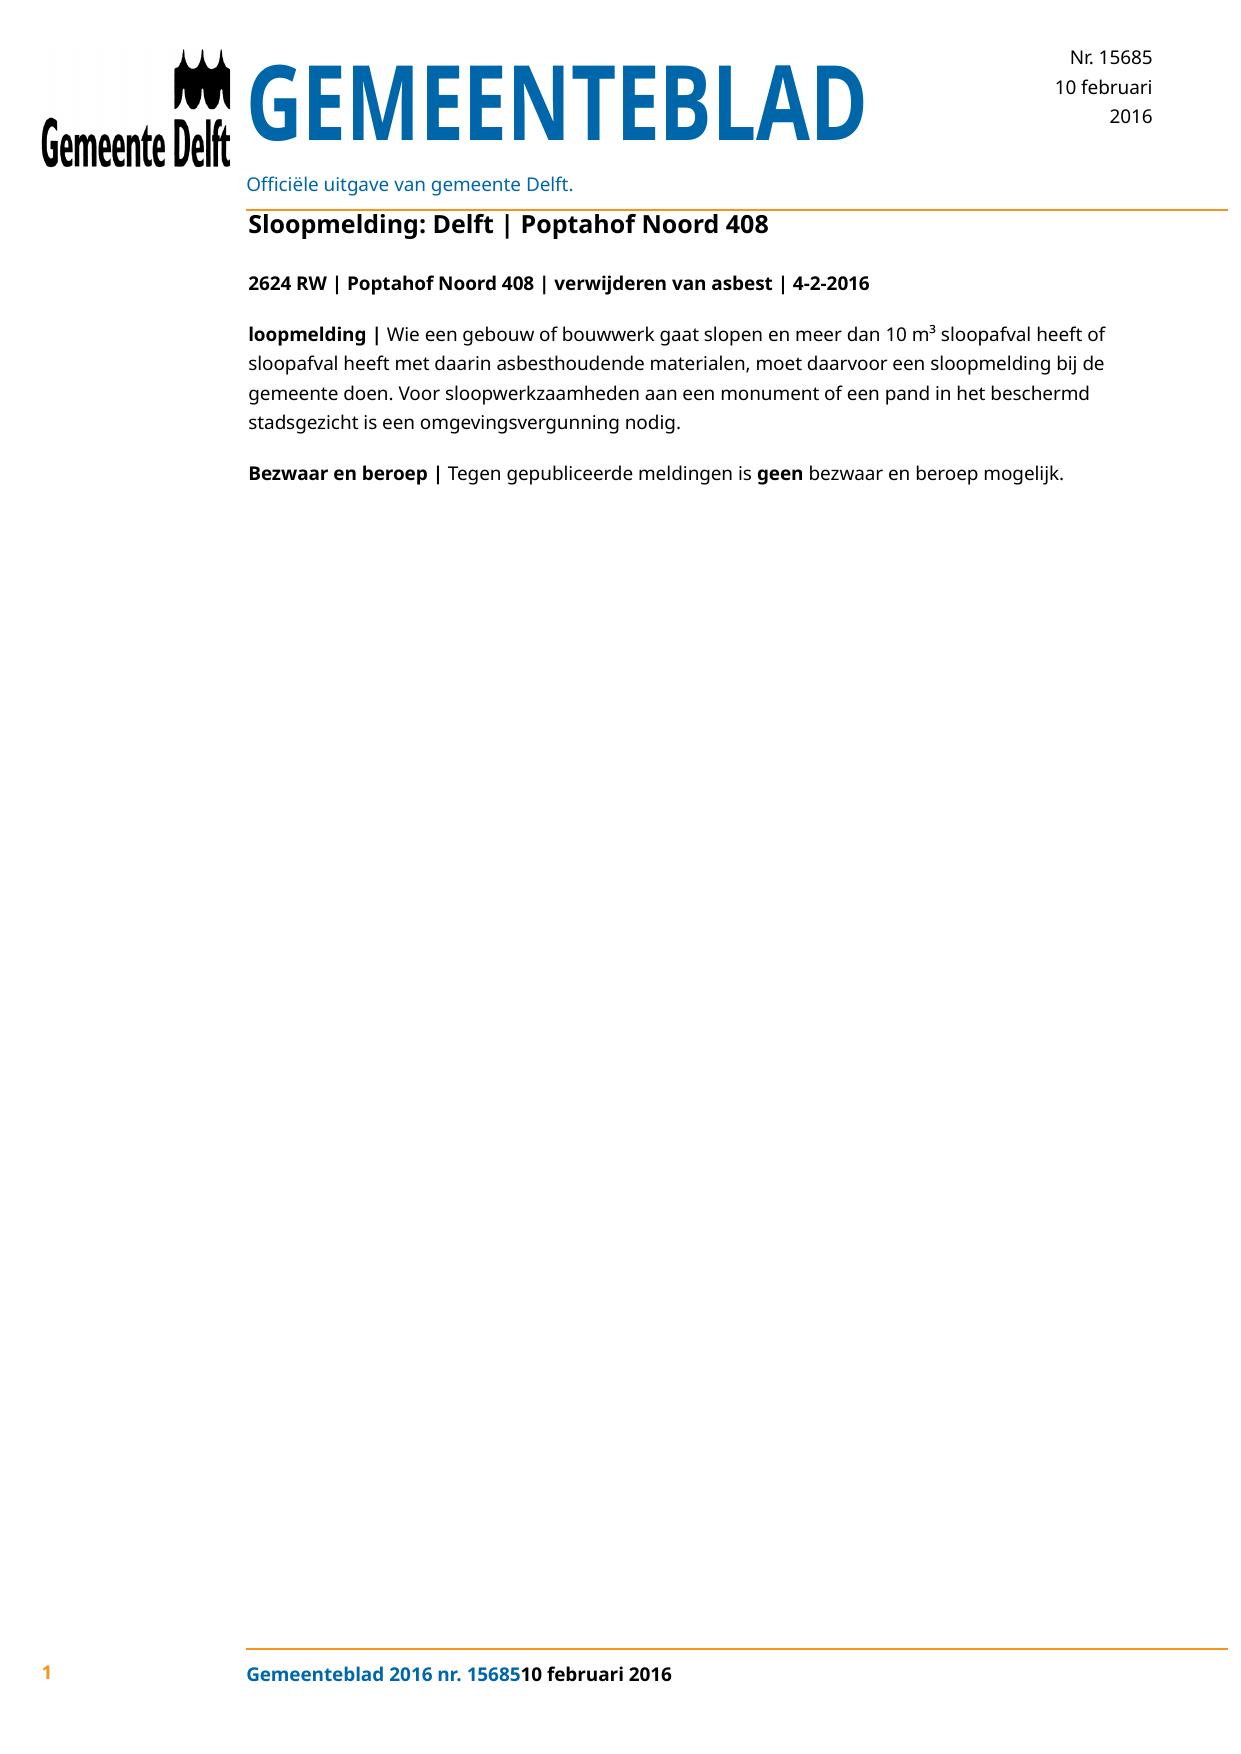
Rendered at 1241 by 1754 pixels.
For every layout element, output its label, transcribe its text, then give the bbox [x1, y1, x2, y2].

text Bezwaar en beroep | Tegen gepubliceerde meldingen is geen bezwaar en beroep mogelijk. [248, 460, 1152, 486]
picture [41, 47, 231, 172]
text Sloopmelding: Delft | Poptahof Noord 408 [248, 211, 1152, 241]
text loopmelding | Wie een gebouw of bouwwerk gaat slopen en meer dan 10 m³ sloopafval heeft of sloopafval heeft met daarin asbesthoudende materialen, moet daarvoor een sloopmelding bij de gemeente doen. Voor sloopwerkzaamheden aan een monument of een pand in het beschermd stadsgezicht is een omgevingsvergunning nodig. [248, 321, 1152, 435]
text 2624 RW | Poptahof Noord 408 | verwijderen van asbest | 4-2-2016 [248, 270, 1152, 296]
